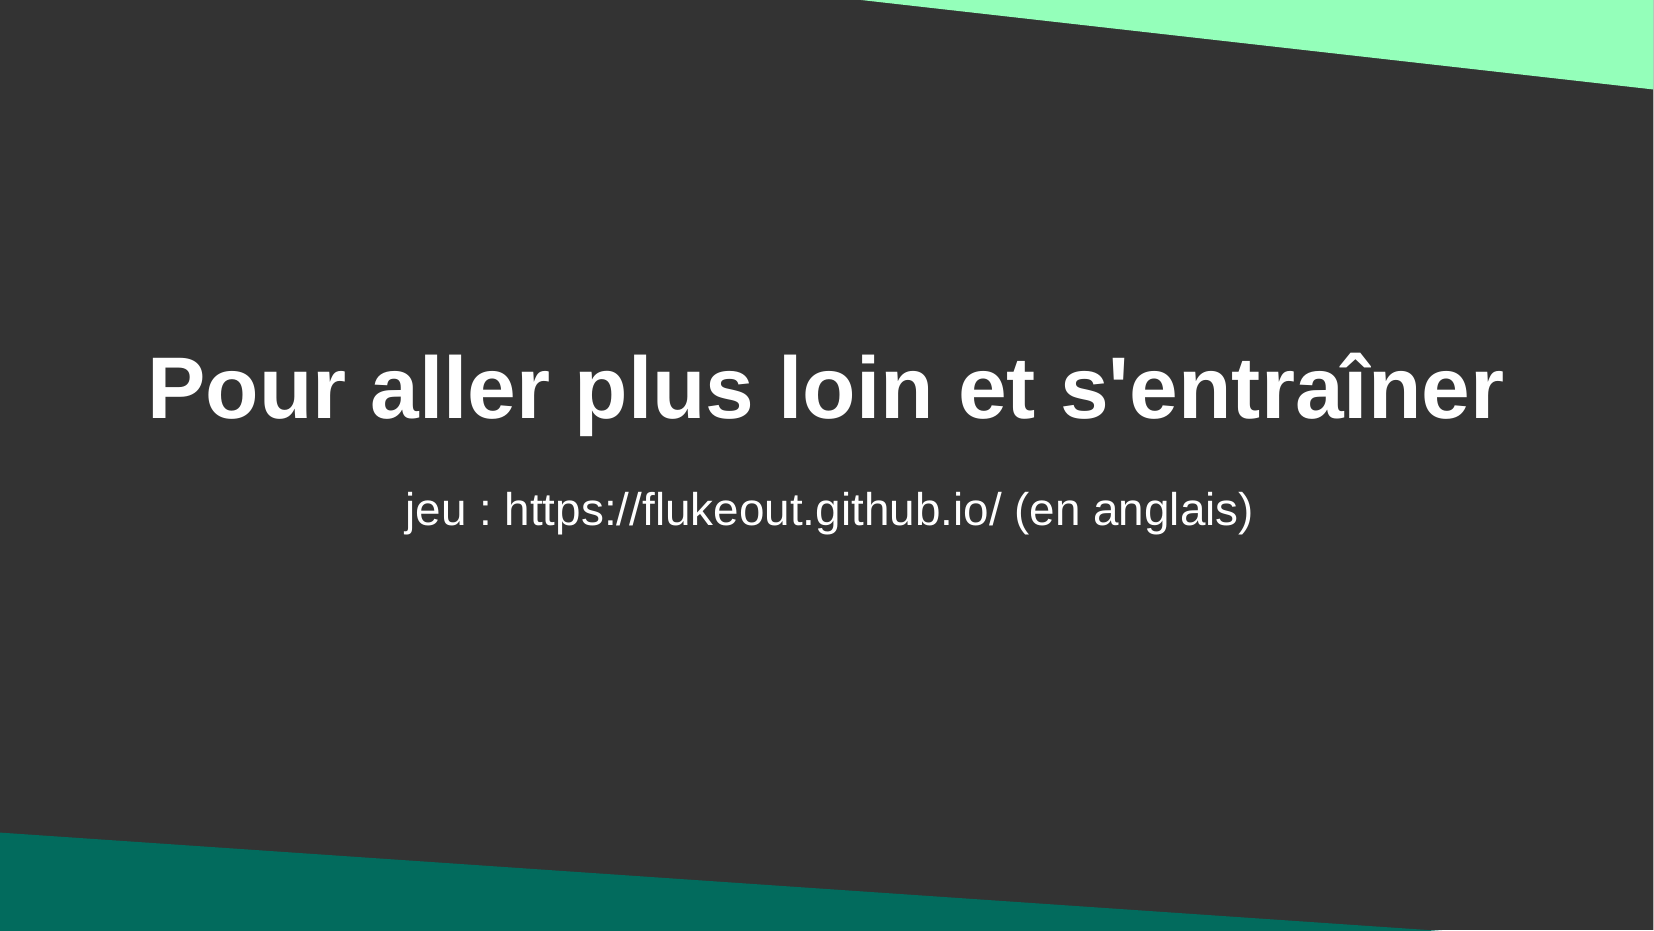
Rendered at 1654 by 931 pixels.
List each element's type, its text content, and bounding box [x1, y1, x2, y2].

text_box jeu : https://flukeout.github.io/ (en anglais) [35, 425, 1625, 594]
title Pour aller plus loin et s'entraîner [31, 339, 1622, 438]
text_box [861, 0, 1654, 90]
